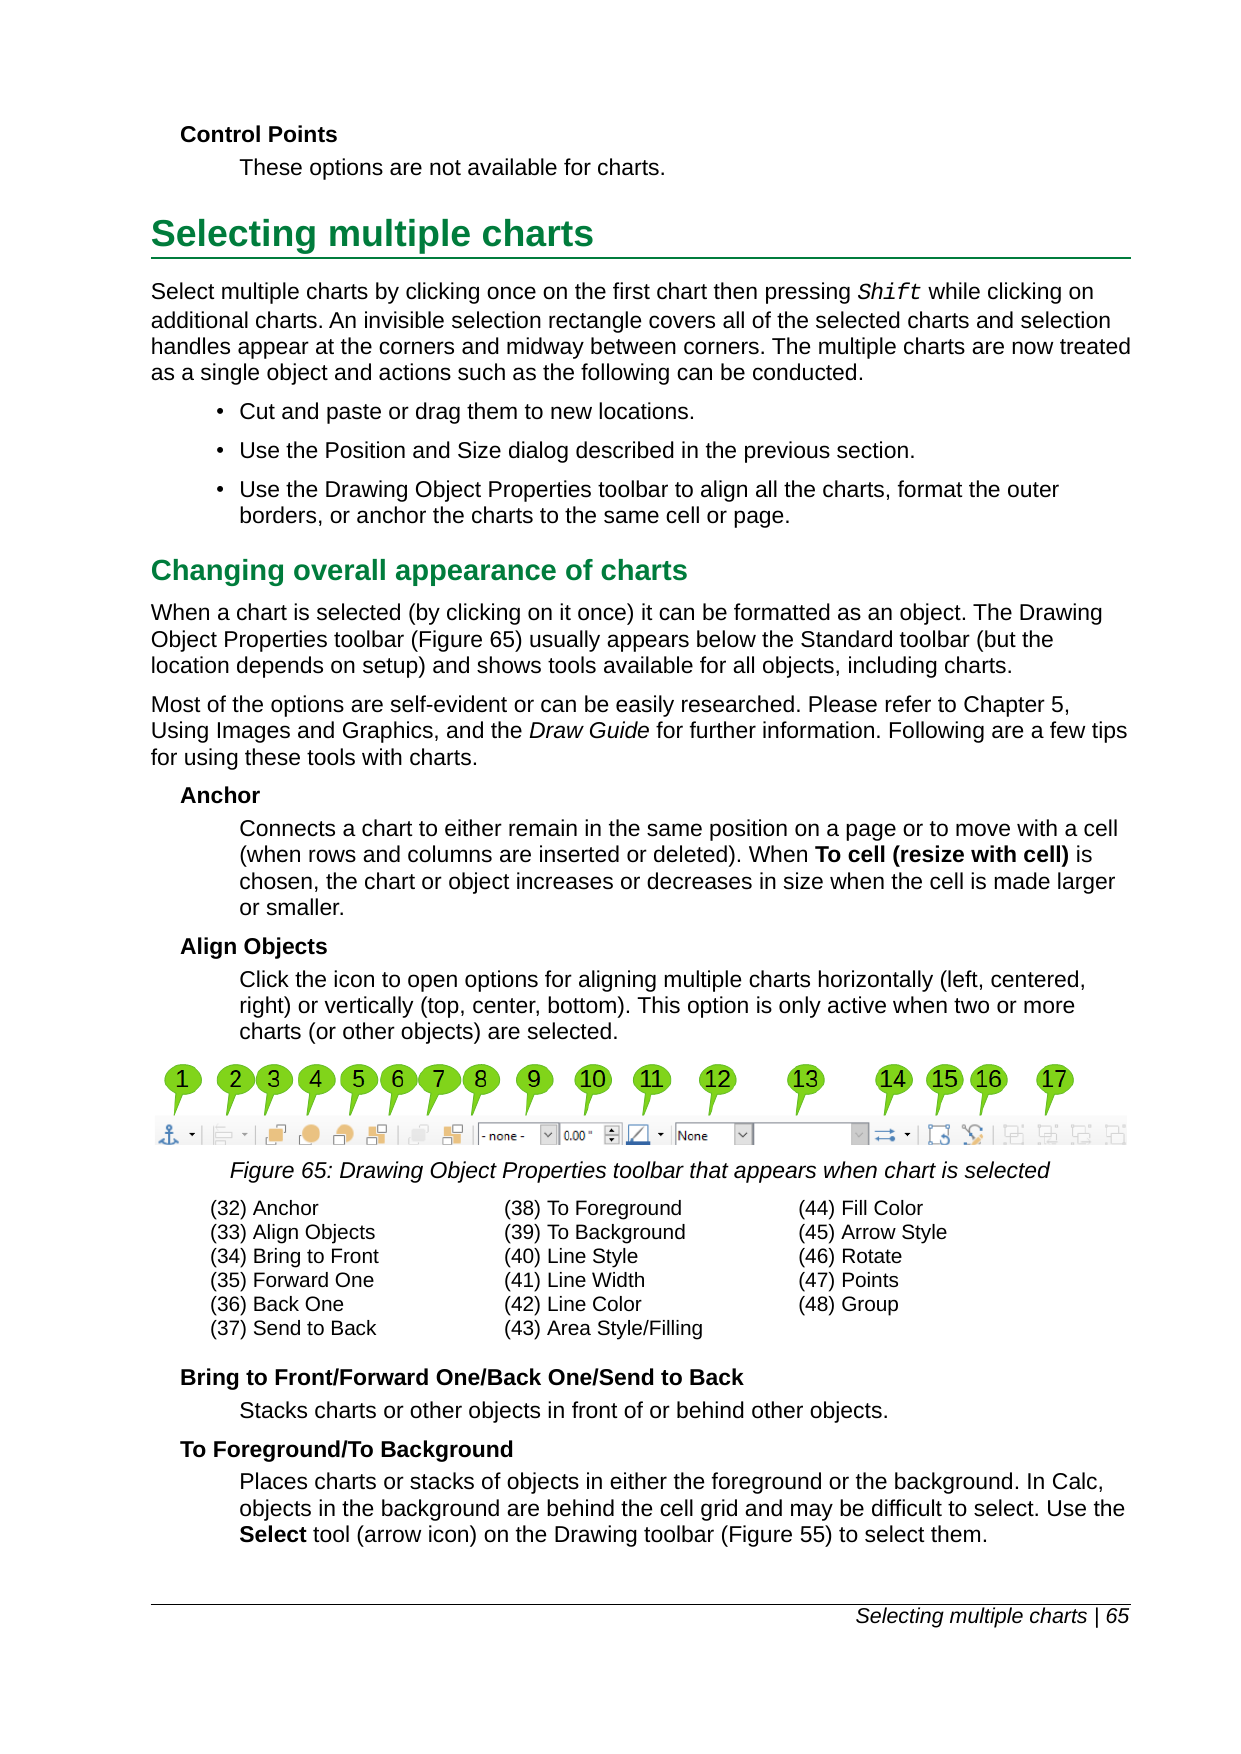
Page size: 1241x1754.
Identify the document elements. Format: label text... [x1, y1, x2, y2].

picture [154, 1057, 1127, 1145]
subtitle Selecting multiple charts [151, 211, 1131, 257]
text Connects a chart to either remain in the same position on a page or to move with a cell (when rows and columns are inserted or deleted). When To cell (resize with cell) is chosen, the chart or object increases or decreases in size when the cell is made larger or smaller. [239, 815, 1131, 920]
list Cut and paste or drag them to new locations. [224, 398, 1131, 424]
text To Foreground/To Background [180, 1436, 1131, 1462]
text Anchor [180, 782, 1131, 809]
list Use the Position and Size dialog described in the previous section. [224, 437, 1131, 463]
table_header To Foreground To Background Line Style Line Width Line Color Area Style/Filling [494, 1196, 788, 1352]
list Select multiple charts by clicking once on the first chart then pressing Shift while clicking on additional charts. An invisible selection rectangle covers all of the selected charts and selection handles appear at the corners and midway between corners. The multiple charts are now treated as a single object and actions such as the following can be conducted. [151, 278, 1131, 386]
text When a chart is selected (by clicking on it once) it can be formatted as an object. The Drawing Object Properties toolbar (Figure 65) usually appears below the Standard toolbar (but the location depends on setup) and shows tools available for all objects, including charts. [151, 599, 1131, 678]
subtitle Changing overall appearance of charts [151, 553, 1131, 587]
table_header Fill Color Arrow Style Rotate Points Group [788, 1196, 1082, 1352]
text Figure 65: Drawing Object Properties toolbar that appears when chart is selected [155, 1157, 1127, 1183]
text Click the icon to open options for aligning multiple charts horizontally (left, centered, right) or vertically (top, center, bottom). This option is only active when two or more charts (or other objects) are selected. [239, 966, 1131, 1044]
text Control Points [180, 121, 1131, 147]
list Most of the options are self-evident or can be easily researched. Please refer to Chapter 5, Using Images and Graphics, and the Draw Guide for further information. Following are a few tips for using these tools with charts. [151, 691, 1131, 770]
text These options are not available for charts. [239, 154, 1131, 180]
text Align Objects [180, 933, 1131, 959]
text Stacks charts or other objects in front of or behind other objects. [239, 1397, 1131, 1423]
text Bring to Front/Forward One/Back One/Send to Back [180, 1364, 1131, 1391]
list Use the Drawing Object Properties toolbar to align all the charts, format the outer borders, or anchor the charts to the same cell or page. [224, 476, 1131, 528]
table_header Anchor Align Objects Bring to Front Forward One Back One Send to Back [200, 1196, 494, 1352]
text Places charts or stacks of objects in either the foreground or the background. In Calc, objects in the background are behind the cell grid and may be difficult to select. Use the Select tool (arrow icon) on the Drawing toolbar (Figure 55) to select them. [239, 1468, 1131, 1547]
